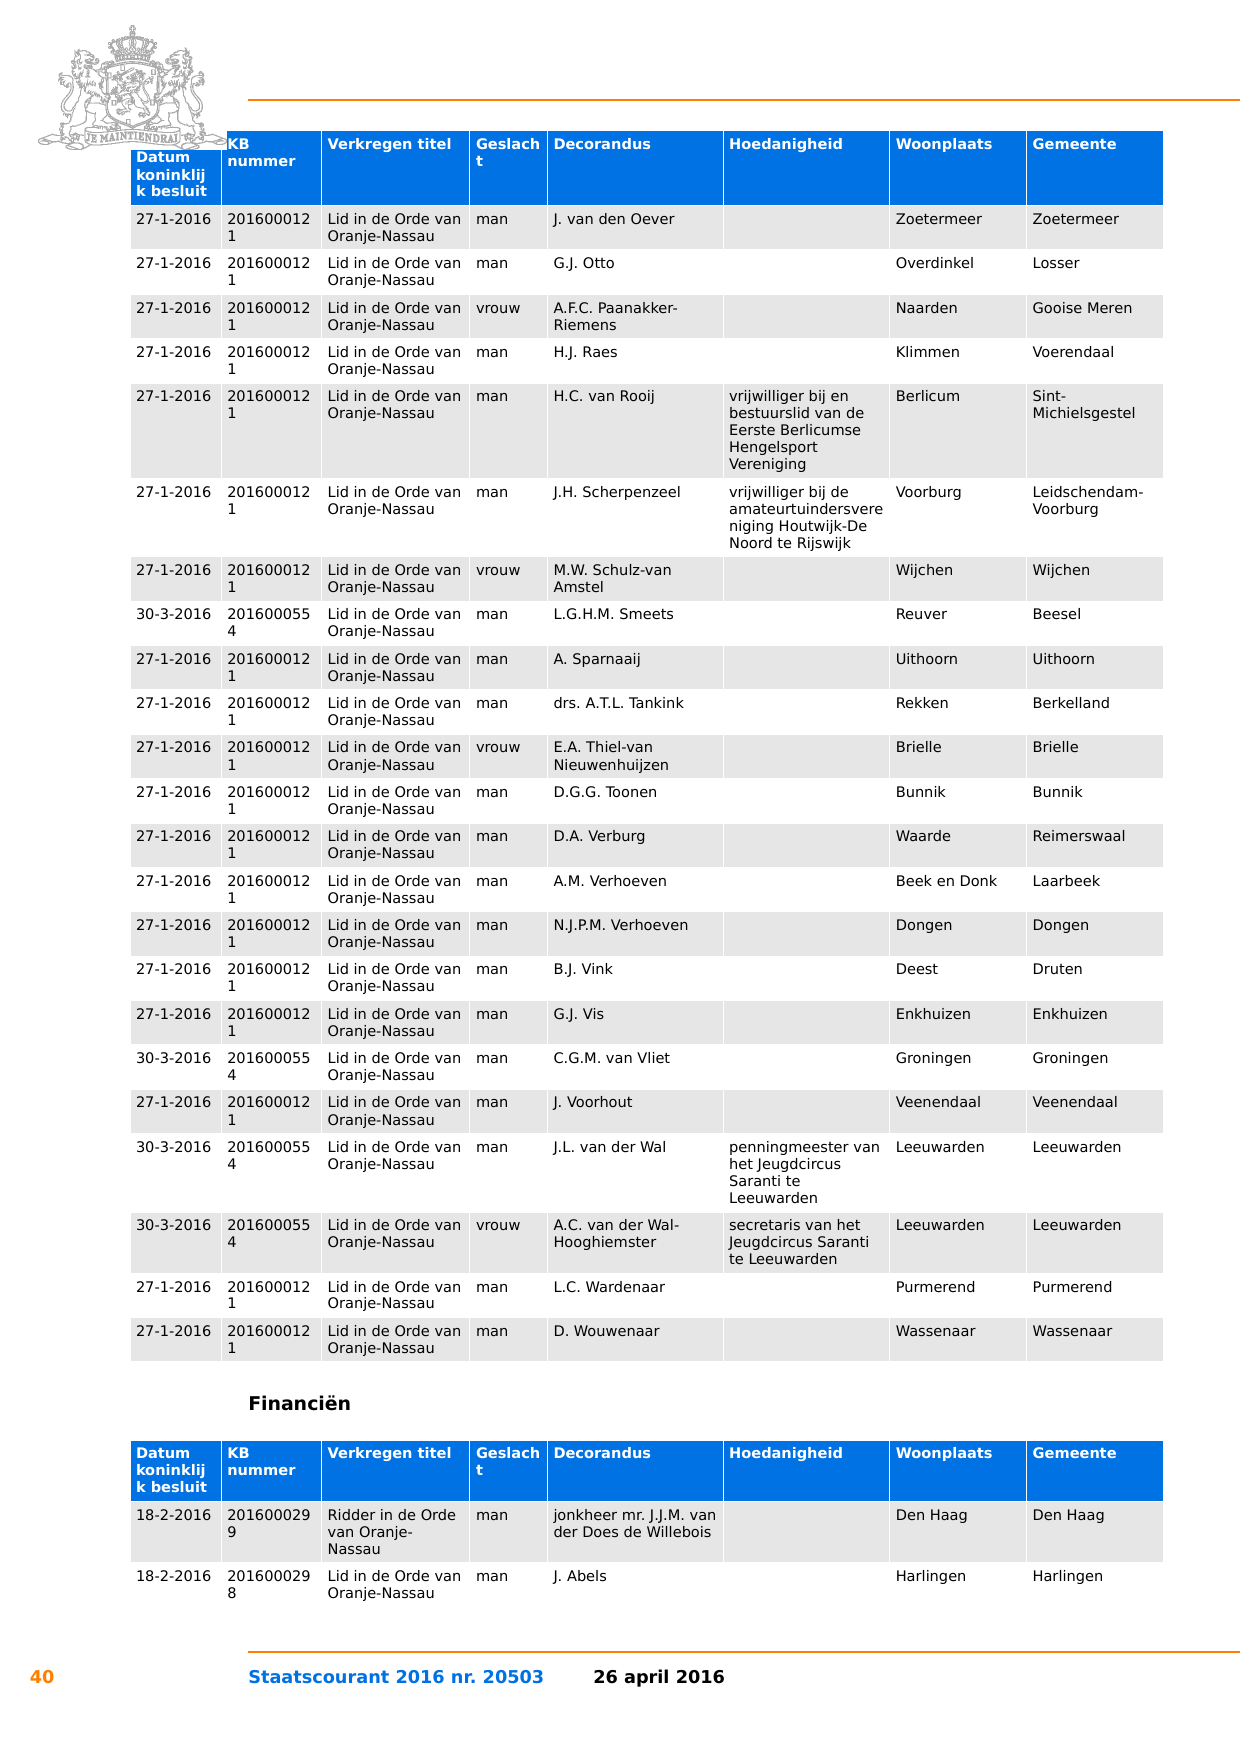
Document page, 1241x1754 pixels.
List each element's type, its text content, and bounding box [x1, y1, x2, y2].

table_cell Lid in de Orde van Oranje-Nassau [322, 1090, 469, 1133]
table_cell Groningen [1027, 1045, 1163, 1089]
table_cell 27-1-2016 [131, 250, 221, 294]
table_cell man [470, 957, 547, 1000]
table_cell man [470, 384, 547, 478]
table_cell man [470, 824, 547, 867]
table_cell 2016000121 [222, 1318, 321, 1361]
table_cell vrouw [470, 1213, 547, 1273]
table_cell L.G.H.M. Smeets [548, 602, 723, 645]
table_cell secretaris van het Jeugdcircus Saranti te Leeuwarden [724, 1213, 889, 1273]
table_cell A.C. van der Wal-Hooghiemster [548, 1213, 723, 1273]
table_cell [724, 1001, 889, 1044]
table_cell Zoetermeer [890, 206, 1026, 249]
table_cell Zoetermeer [1027, 206, 1163, 249]
table_cell man [470, 1134, 547, 1211]
table_cell A.M. Verhoeven [548, 868, 723, 911]
table_cell vrouw [470, 557, 547, 601]
table_cell Voerendaal [1027, 339, 1163, 382]
table_cell 2016000554 [222, 1045, 321, 1089]
table_cell M.W. Schulz-van Amstel [548, 557, 723, 601]
table_cell 18-2-2016 [131, 1502, 221, 1562]
table_cell man [470, 690, 547, 734]
table_cell Wassenaar [1027, 1318, 1163, 1361]
table_cell 2016000121 [222, 1090, 321, 1133]
table_cell man [470, 868, 547, 911]
table_header Decorandus [548, 1441, 723, 1501]
table_cell G.J. Otto [548, 250, 723, 294]
table_cell 2016000121 [222, 479, 321, 556]
table_cell 18-2-2016 [131, 1563, 221, 1607]
table_cell 30-3-2016 [131, 602, 221, 645]
table_cell [724, 824, 889, 867]
table_cell Wassenaar [890, 1318, 1026, 1361]
table_cell Dongen [890, 912, 1026, 956]
table_cell 27-1-2016 [131, 824, 221, 867]
table_cell 27-1-2016 [131, 779, 221, 822]
table_cell Lid in de Orde van Oranje-Nassau [322, 1045, 469, 1089]
table_cell Reuver [890, 602, 1026, 645]
table_cell G.J. Vis [548, 1001, 723, 1044]
table_cell D. Wouwenaar [548, 1318, 723, 1361]
table_cell Overdinkel [890, 250, 1026, 294]
table_cell 27-1-2016 [131, 690, 221, 734]
table_cell 2016000299 [222, 1502, 321, 1562]
table_cell drs. A.T.L. Tankink [548, 690, 723, 734]
table_cell 27-1-2016 [131, 557, 221, 601]
table_cell [724, 779, 889, 822]
table_cell Gooise Meren [1027, 295, 1163, 338]
table_cell Lid in de Orde van Oranje-Nassau [322, 206, 469, 249]
picture [38, 25, 227, 150]
table_cell man [470, 1045, 547, 1089]
table_header Verkregen titel [322, 1441, 469, 1501]
table_cell 27-1-2016 [131, 1318, 221, 1361]
table_cell Harlingen [890, 1563, 1026, 1607]
table_cell Naarden [890, 295, 1026, 338]
table_cell man [470, 1502, 547, 1562]
table_cell man [470, 1563, 547, 1607]
table_cell Berkelland [1027, 690, 1163, 734]
table_cell Lid in de Orde van Oranje-Nassau [322, 868, 469, 911]
table_cell 2016000121 [222, 824, 321, 867]
table_cell 2016000121 [222, 912, 321, 956]
table_cell C.G.M. van Vliet [548, 1045, 723, 1089]
table_cell man [470, 1274, 547, 1317]
table_cell 27-1-2016 [131, 912, 221, 956]
table_cell 30-3-2016 [131, 1045, 221, 1089]
table_header KB nummer [222, 131, 321, 205]
table_cell Berlicum [890, 384, 1026, 478]
table_cell Bunnik [890, 779, 1026, 822]
table_cell Den Haag [890, 1502, 1026, 1562]
table_cell 27-1-2016 [131, 868, 221, 911]
table_cell Leeuwarden [1027, 1134, 1163, 1211]
table_cell Enkhuizen [890, 1001, 1026, 1044]
table_cell Ridder in de Orde van Oranje-Nassau [322, 1502, 469, 1562]
table_cell Bunnik [1027, 779, 1163, 822]
table_cell J. Voorhout [548, 1090, 723, 1133]
table_cell 2016000554 [222, 1134, 321, 1211]
table_cell 27-1-2016 [131, 735, 221, 778]
table_cell Losser [1027, 250, 1163, 294]
table_cell 2016000554 [222, 602, 321, 645]
table_cell 27-1-2016 [131, 206, 221, 249]
table_cell A.F.C. Paanakker-Riemens [548, 295, 723, 338]
table_cell vrijwilliger bij en bestuurslid van de Eerste Berlicumse Hengelsport Vereniging [724, 384, 889, 478]
table_cell 2016000121 [222, 250, 321, 294]
table_cell Lid in de Orde van Oranje-Nassau [322, 779, 469, 822]
table_cell man [470, 250, 547, 294]
table_cell 2016000121 [222, 206, 321, 249]
table_cell 2016000121 [222, 339, 321, 382]
table_cell J.L. van der Wal [548, 1134, 723, 1211]
table_cell D.G.G. Toonen [548, 779, 723, 822]
table_cell 2016000121 [222, 868, 321, 911]
table_cell 27-1-2016 [131, 1001, 221, 1044]
table_cell Harlingen [1027, 1563, 1163, 1607]
table_cell [724, 339, 889, 382]
table_cell Lid in de Orde van Oranje-Nassau [322, 1563, 469, 1607]
table_cell 2016000121 [222, 557, 321, 601]
table_cell Lid in de Orde van Oranje-Nassau [322, 1213, 469, 1273]
table_header Gemeente [1027, 131, 1163, 205]
table_cell Lid in de Orde van Oranje-Nassau [322, 957, 469, 1000]
table_cell 27-1-2016 [131, 295, 221, 338]
table_cell 27-1-2016 [131, 339, 221, 382]
table_cell Purmerend [1027, 1274, 1163, 1317]
table_header Verkregen titel [322, 131, 469, 205]
table_cell jonkheer mr. J.J.M. van der Does de Willebois [548, 1502, 723, 1562]
table_cell man [470, 912, 547, 956]
table_cell Groningen [890, 1045, 1026, 1089]
table_cell Lid in de Orde van Oranje-Nassau [322, 646, 469, 689]
table_cell 2016000121 [222, 779, 321, 822]
table_cell man [470, 602, 547, 645]
table_cell [724, 1563, 889, 1607]
table_cell H.J. Raes [548, 339, 723, 382]
table_header Decorandus [548, 131, 723, 205]
table_cell [724, 646, 889, 689]
table_cell Lid in de Orde van Oranje-Nassau [322, 295, 469, 338]
table_cell man [470, 1090, 547, 1133]
table_cell man [470, 206, 547, 249]
table_cell [724, 735, 889, 778]
table_cell 30-3-2016 [131, 1213, 221, 1273]
table_cell [724, 1502, 889, 1562]
table_cell vrouw [470, 735, 547, 778]
table_cell J. Abels [548, 1563, 723, 1607]
table_cell 2016000121 [222, 690, 321, 734]
table_cell man [470, 1001, 547, 1044]
table_cell Lid in de Orde van Oranje-Nassau [322, 557, 469, 601]
table_cell [724, 602, 889, 645]
table_cell Waarde [890, 824, 1026, 867]
table_cell Beesel [1027, 602, 1163, 645]
table_cell 2016000121 [222, 957, 321, 1000]
table_cell Uithoorn [890, 646, 1026, 689]
table_cell N.J.P.M. Verhoeven [548, 912, 723, 956]
table_header Woonplaats [890, 1441, 1026, 1501]
table_cell Lid in de Orde van Oranje-Nassau [322, 1001, 469, 1044]
table_cell vrijwilliger bij de amateurtuindersvereniging Houtwijk-De Noord te Rijswijk [724, 479, 889, 556]
table_cell Rekken [890, 690, 1026, 734]
table_cell 27-1-2016 [131, 1274, 221, 1317]
table_cell man [470, 646, 547, 689]
table_cell Wijchen [890, 557, 1026, 601]
table_cell Laarbeek [1027, 868, 1163, 911]
table_header Gemeente [1027, 1441, 1163, 1501]
subtitle Financiën [248, 1392, 1163, 1414]
table_cell Lid in de Orde van Oranje-Nassau [322, 735, 469, 778]
table_cell H.C. van Rooij [548, 384, 723, 478]
table_cell penningmeester van het Jeugdcircus Saranti te Leeuwarden [724, 1134, 889, 1211]
table_cell Lid in de Orde van Oranje-Nassau [322, 1274, 469, 1317]
table_cell Veenendaal [890, 1090, 1026, 1133]
table_cell Lid in de Orde van Oranje-Nassau [322, 250, 469, 294]
table_cell D.A. Verburg [548, 824, 723, 867]
table_cell 2016000121 [222, 1274, 321, 1317]
table_cell [724, 1274, 889, 1317]
table_cell 27-1-2016 [131, 646, 221, 689]
table_cell Veenendaal [1027, 1090, 1163, 1133]
table_cell Voorburg [890, 479, 1026, 556]
table_cell 27-1-2016 [131, 384, 221, 478]
table_cell Leidschendam-Voorburg [1027, 479, 1163, 556]
table_cell [724, 912, 889, 956]
table_cell J.H. Scherpenzeel [548, 479, 723, 556]
table_cell Druten [1027, 957, 1163, 1000]
table_cell Lid in de Orde van Oranje-Nassau [322, 339, 469, 382]
table_cell 2016000121 [222, 384, 321, 478]
table_cell [724, 206, 889, 249]
table_cell 2016000121 [222, 735, 321, 778]
table_cell Lid in de Orde van Oranje-Nassau [322, 602, 469, 645]
table_cell [724, 957, 889, 1000]
table_cell 27-1-2016 [131, 957, 221, 1000]
table_cell [724, 868, 889, 911]
table_cell 27-1-2016 [131, 1090, 221, 1133]
table_cell Reimerswaal [1027, 824, 1163, 867]
table_cell Klimmen [890, 339, 1026, 382]
table_cell Leeuwarden [890, 1213, 1026, 1273]
table_cell 2016000554 [222, 1213, 321, 1273]
table_header Geslacht [470, 131, 547, 205]
table_cell Wijchen [1027, 557, 1163, 601]
table_cell Lid in de Orde van Oranje-Nassau [322, 1134, 469, 1211]
table_cell 2016000121 [222, 295, 321, 338]
table_cell Lid in de Orde van Oranje-Nassau [322, 479, 469, 556]
table_cell man [470, 479, 547, 556]
table_header Hoedanigheid [724, 131, 889, 205]
table_cell 2016000298 [222, 1563, 321, 1607]
table_cell E.A. Thiel-van Nieuwenhuijzen [548, 735, 723, 778]
table_cell Den Haag [1027, 1502, 1163, 1562]
table_cell man [470, 1318, 547, 1361]
table_header Woonplaats [890, 131, 1026, 205]
table_cell [724, 690, 889, 734]
table_cell [724, 250, 889, 294]
table_cell B.J. Vink [548, 957, 723, 1000]
table_header Datum koninklijk besluit [131, 150, 221, 205]
table_cell vrouw [470, 295, 547, 338]
table_cell [724, 557, 889, 601]
table_cell J. van den Oever [548, 206, 723, 249]
table_header Datum koninklijk besluit [131, 1441, 221, 1501]
table_header Geslacht [470, 1441, 547, 1501]
table_cell [724, 1090, 889, 1133]
table_cell man [470, 339, 547, 382]
table_cell L.C. Wardenaar [548, 1274, 723, 1317]
table_cell Purmerend [890, 1274, 1026, 1317]
table_header KB nummer [222, 1441, 321, 1501]
table_cell Uithoorn [1027, 646, 1163, 689]
table_cell Beek en Donk [890, 868, 1026, 911]
table_cell Dongen [1027, 912, 1163, 956]
table_cell Brielle [1027, 735, 1163, 778]
table_cell Leeuwarden [890, 1134, 1026, 1211]
table_cell [724, 1045, 889, 1089]
table_cell Deest [890, 957, 1026, 1000]
table_cell Lid in de Orde van Oranje-Nassau [322, 824, 469, 867]
table_cell Lid in de Orde van Oranje-Nassau [322, 384, 469, 478]
table_cell Sint-Michielsgestel [1027, 384, 1163, 478]
table_cell 2016000121 [222, 1001, 321, 1044]
table_cell A. Sparnaaij [548, 646, 723, 689]
table_header Hoedanigheid [724, 1441, 889, 1501]
table_cell Enkhuizen [1027, 1001, 1163, 1044]
table_cell 30-3-2016 [131, 1134, 221, 1211]
table_cell Leeuwarden [1027, 1213, 1163, 1273]
table_cell 27-1-2016 [131, 479, 221, 556]
table_cell 2016000121 [222, 646, 321, 689]
table_cell Brielle [890, 735, 1026, 778]
table_cell [724, 1318, 889, 1361]
table_cell [724, 295, 889, 338]
table_cell Lid in de Orde van Oranje-Nassau [322, 912, 469, 956]
table_cell Lid in de Orde van Oranje-Nassau [322, 690, 469, 734]
table_cell man [470, 779, 547, 822]
table_cell Lid in de Orde van Oranje-Nassau [322, 1318, 469, 1361]
